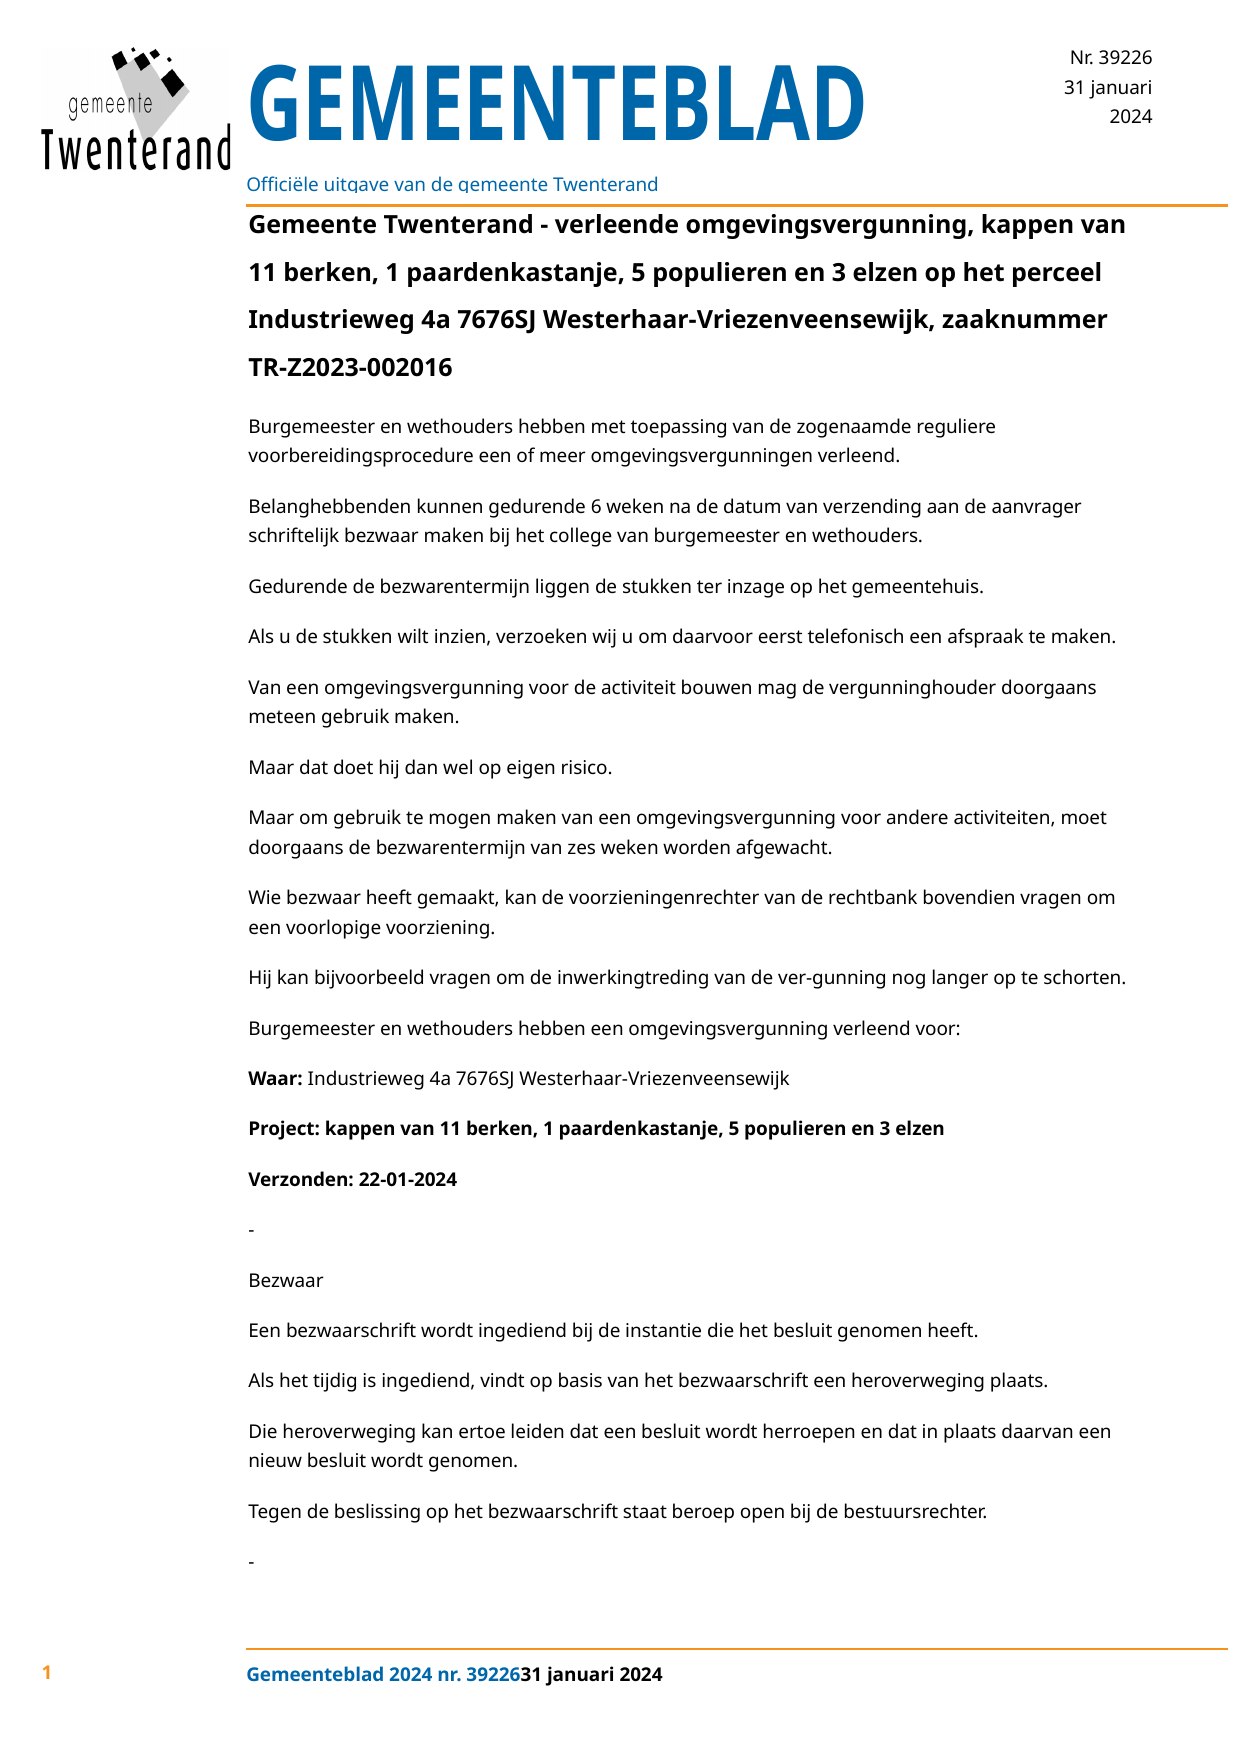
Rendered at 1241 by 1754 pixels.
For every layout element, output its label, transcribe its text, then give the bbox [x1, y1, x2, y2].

text Maar dat doet hij dan wel op eigen risico. [248, 754, 1152, 780]
text Belanghebbenden kunnen gedurende 6 weken na de datum van verzending aan de aanvrager schriftelijk bezwaar maken bij het college van burgemeester en wethouders. [248, 493, 1152, 548]
text Burgemeester en wethouders hebben met toepassing van de zogenaamde reguliere voorbereidingsprocedure een of meer omgevingsvergunningen verleend. [248, 413, 1152, 468]
text - [248, 1548, 1152, 1574]
text Als u de stukken wilt inzien, verzoeken wij u om daarvoor eerst telefonisch een afspraak te maken. [248, 623, 1152, 649]
text Verzonden: 22-01-2024 [248, 1166, 1152, 1192]
text Gemeente Twenterand - verleende omgevingsvergunning, kappen van 11 berken, 1 paardenkastanje, 5 populieren en 3 elzen op het perceel Industrieweg 4a 7676SJ Westerhaar-Vriezenveensewijk, zaaknummer TR-Z2023-002016 [248, 207, 1152, 384]
text Bezwaar [248, 1267, 1152, 1293]
text Maar om gebruik te mogen maken van een omgevingsvergunning voor andere activiteiten, moet doorgaans de bezwarentermijn van zes weken worden afgewacht. [248, 804, 1152, 860]
text Gedurende de bezwarentermijn liggen de stukken ter inzage op het gemeentehuis. [248, 573, 1152, 599]
text Een bezwaarschrift wordt ingediend bij de instantie die het besluit genomen heeft. [248, 1317, 1152, 1343]
text Burgemeester en wethouders hebben een omgevingsvergunning verleend voor: [248, 1015, 1152, 1041]
text Die heroverweging kan ertoe leiden dat een besluit wordt herroepen en dat in plaats daarvan een nieuw besluit wordt genomen. [248, 1418, 1152, 1473]
text - [248, 1216, 1152, 1242]
picture [41, 47, 231, 172]
text Van een omgevingsvergunning voor de activiteit bouwen mag de vergunninghouder doorgaans meteen gebruik maken. [248, 674, 1152, 729]
text Wie bezwaar heeft gemaakt, kan de voorzieningenrechter van de rechtbank bovendien vragen om een voorlopige voorziening. [248, 884, 1152, 940]
text Als het tijdig is ingediend, vindt op basis van het bezwaarschrift een heroverweging plaats. [248, 1368, 1152, 1393]
text Tegen de beslissing op het bezwaarschrift staat beroep open bij de bestuursrechter. [248, 1498, 1152, 1524]
text Hij kan bijvoorbeeld vragen om de inwerkingtreding van de ver-gunning nog langer op te schorten. [248, 964, 1152, 990]
text Project: kappen van 11 berken, 1 paardenkastanje, 5 populieren en 3 elzen [248, 1116, 1152, 1141]
text Waar: Industrieweg 4a 7676SJ Westerhaar-Vriezenveensewijk [248, 1065, 1152, 1091]
